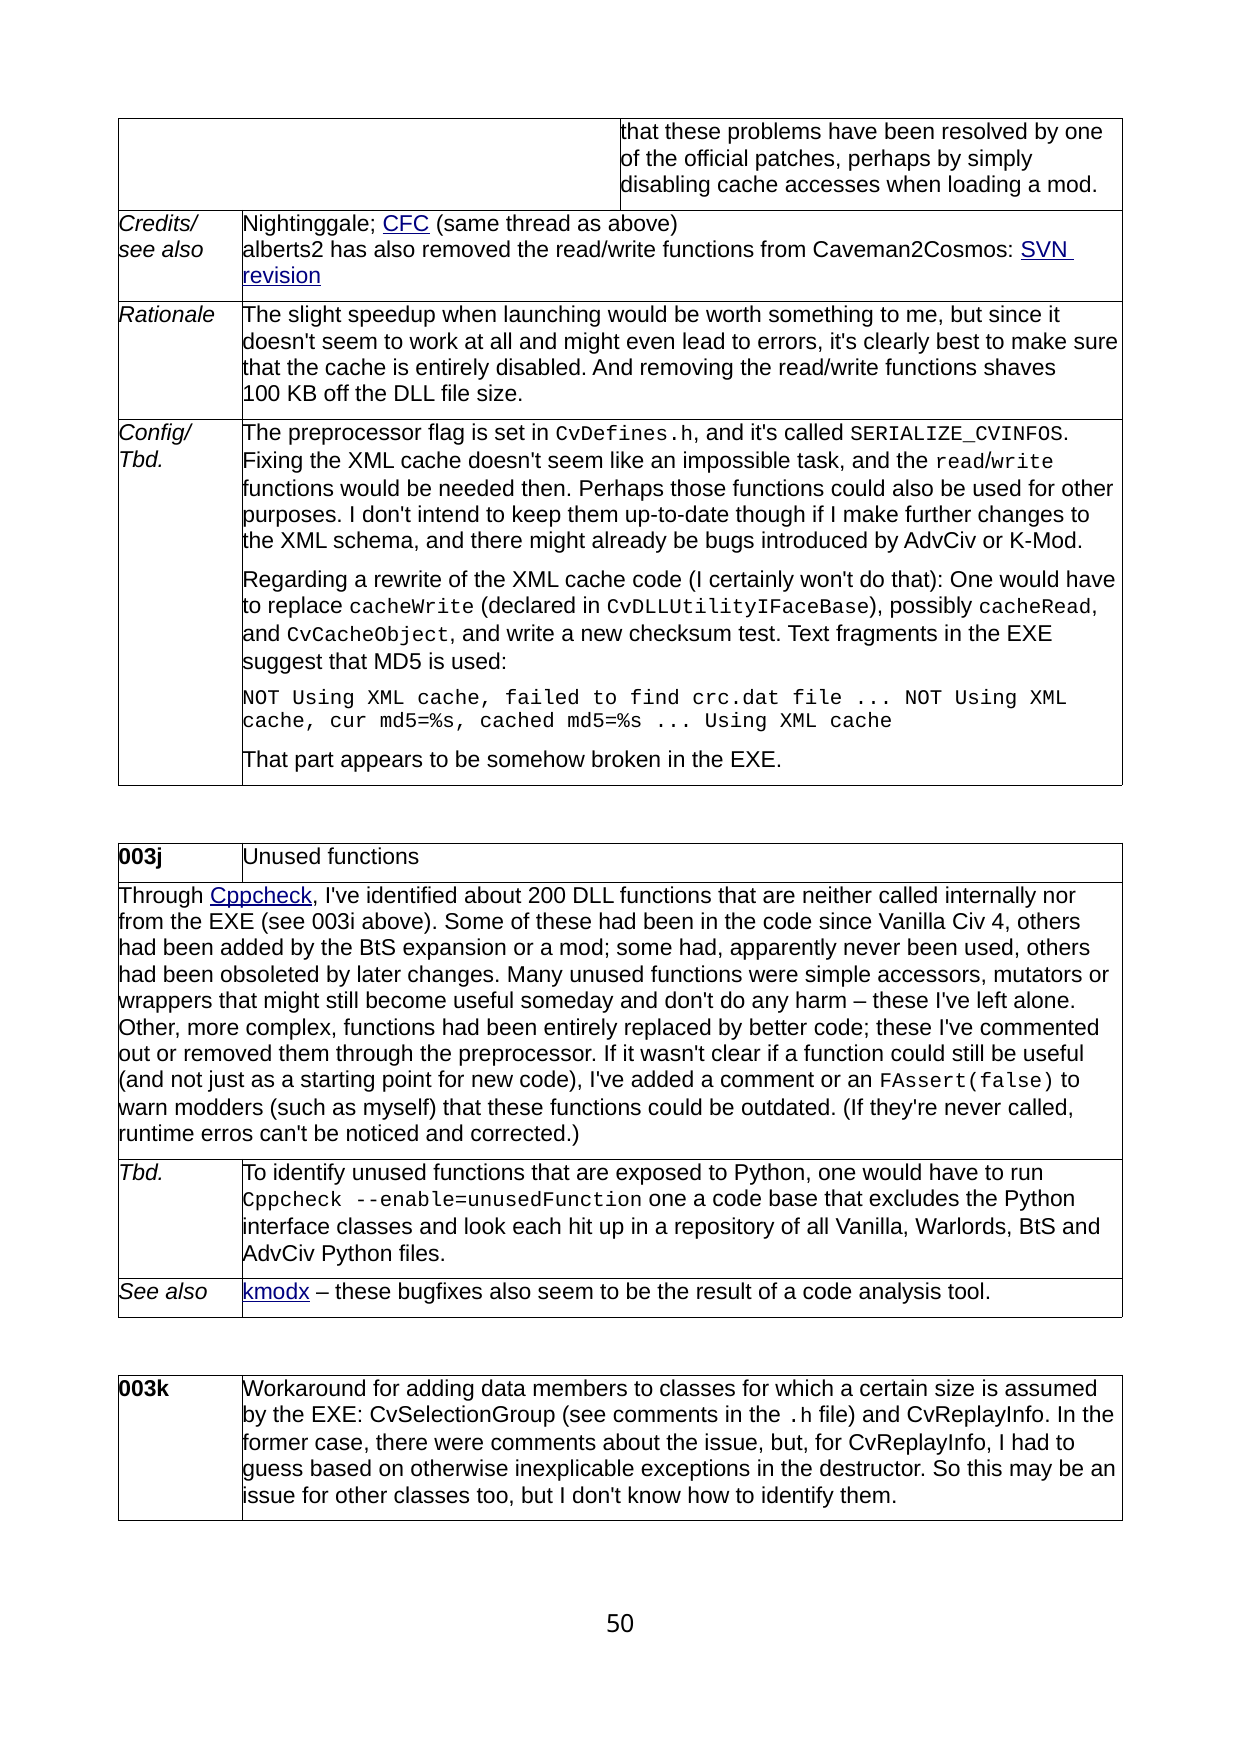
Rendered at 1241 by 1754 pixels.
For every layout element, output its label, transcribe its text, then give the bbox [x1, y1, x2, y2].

table_cell Through Cppcheck, I've identified about 200 DLL functions that are neither called internally nor from the EXE (see 003i above). Some of these had been in the code since Vanilla Civ 4, others had been added by the BtS expansion or a mod; some had, apparently never been used, others had been obsoleted by later changes. Many unused functions were simple accessors, mutators or wrappers that might still become useful someday and don't do any harm – these I've left alone. Other, more complex, functions had been entirely replaced by better code; these I've commented out or removed them through the preprocessor. If it wasn't clear if a function could still be useful (and not just as a starting point for new code), I've added a comment or an FAssert(false) to warn modders (such as myself) that these functions could be outdated. (If they're never called, runtime erros can't be noticed and corrected.) [119, 883, 1122, 1159]
table_header Unused functions [243, 844, 1122, 882]
table_cell Config/ Tbd. [119, 420, 242, 785]
table_cell See also [119, 1279, 242, 1317]
table_cell To identify unused functions that are exposed to Python, one would have to run Cppcheck --enable=unusedFunction one a code base that excludes the Python interface classes and look each hit up in a repository of all Vanilla, Warlords, BtS and AdvCiv Python files. [243, 1160, 1122, 1278]
table_cell The slight speedup when launching would be worth something to me, but since it doesn't seem to work at all and might even lead to errors, it's clearly best to make sure that the cache is entirely disabled. And removing the read/write functions shaves 100 KB off the DLL file size. [243, 302, 1122, 419]
table_cell Tbd. [119, 1160, 242, 1278]
table_cell [119, 119, 620, 210]
table_cell Rationale [119, 302, 242, 419]
table_header 003k [119, 1376, 242, 1520]
table_cell kmodx – these bugfixes also seem to be the result of a code analysis tool. [243, 1279, 1122, 1317]
table_header 003j [119, 844, 242, 882]
table_cell that these problems have been resolved by one of the official patches, perhaps by simply disabling cache accesses when loading a mod. [621, 119, 1122, 210]
table_cell Nightinggale; CFC (same thread as above) alberts2 has also removed the read/write functions from Caveman2Cosmos: SVN revision [243, 211, 1122, 301]
table_cell Credits/ see also [119, 211, 242, 301]
table_cell The preprocessor flag is set in CvDefines.h, and it's called SERIALIZE_CVINFOS. Fixing the XML cache doesn't seem like an impossible task, and the read/write functions would be needed then. Perhaps those functions could also be used for other purposes. I don't intend to keep them up-to-date though if I make further changes to the XML schema, and there might already be bugs introduced by AdvCiv or K-Mod. Regarding a rewrite of the XML cache code (I certainly won't do that): One would have to replace cacheWrite (declared in CvDLLUtilityIFaceBase), possibly cacheRead, and CvCacheObject, and write a new checksum test. Text fragments in the EXE suggest that MD5 is used: NOT Using XML cache, failed to find crc.dat file ... NOT Using XML cache, cur md5=%s, cached md5=%s ... Using XML cache That part appears to be somehow broken in the EXE. [243, 420, 1122, 785]
table_header Workaround for adding data members to classes for which a certain size is assumed by the EXE: CvSelectionGroup (see comments in the .h file) and CvReplayInfo. In the former case, there were comments about the issue, but, for CvReplayInfo, I had to guess based on otherwise inexplicable exceptions in the destructor. So this may be an issue for other classes too, but I don't know how to identify them. [243, 1376, 1122, 1520]
